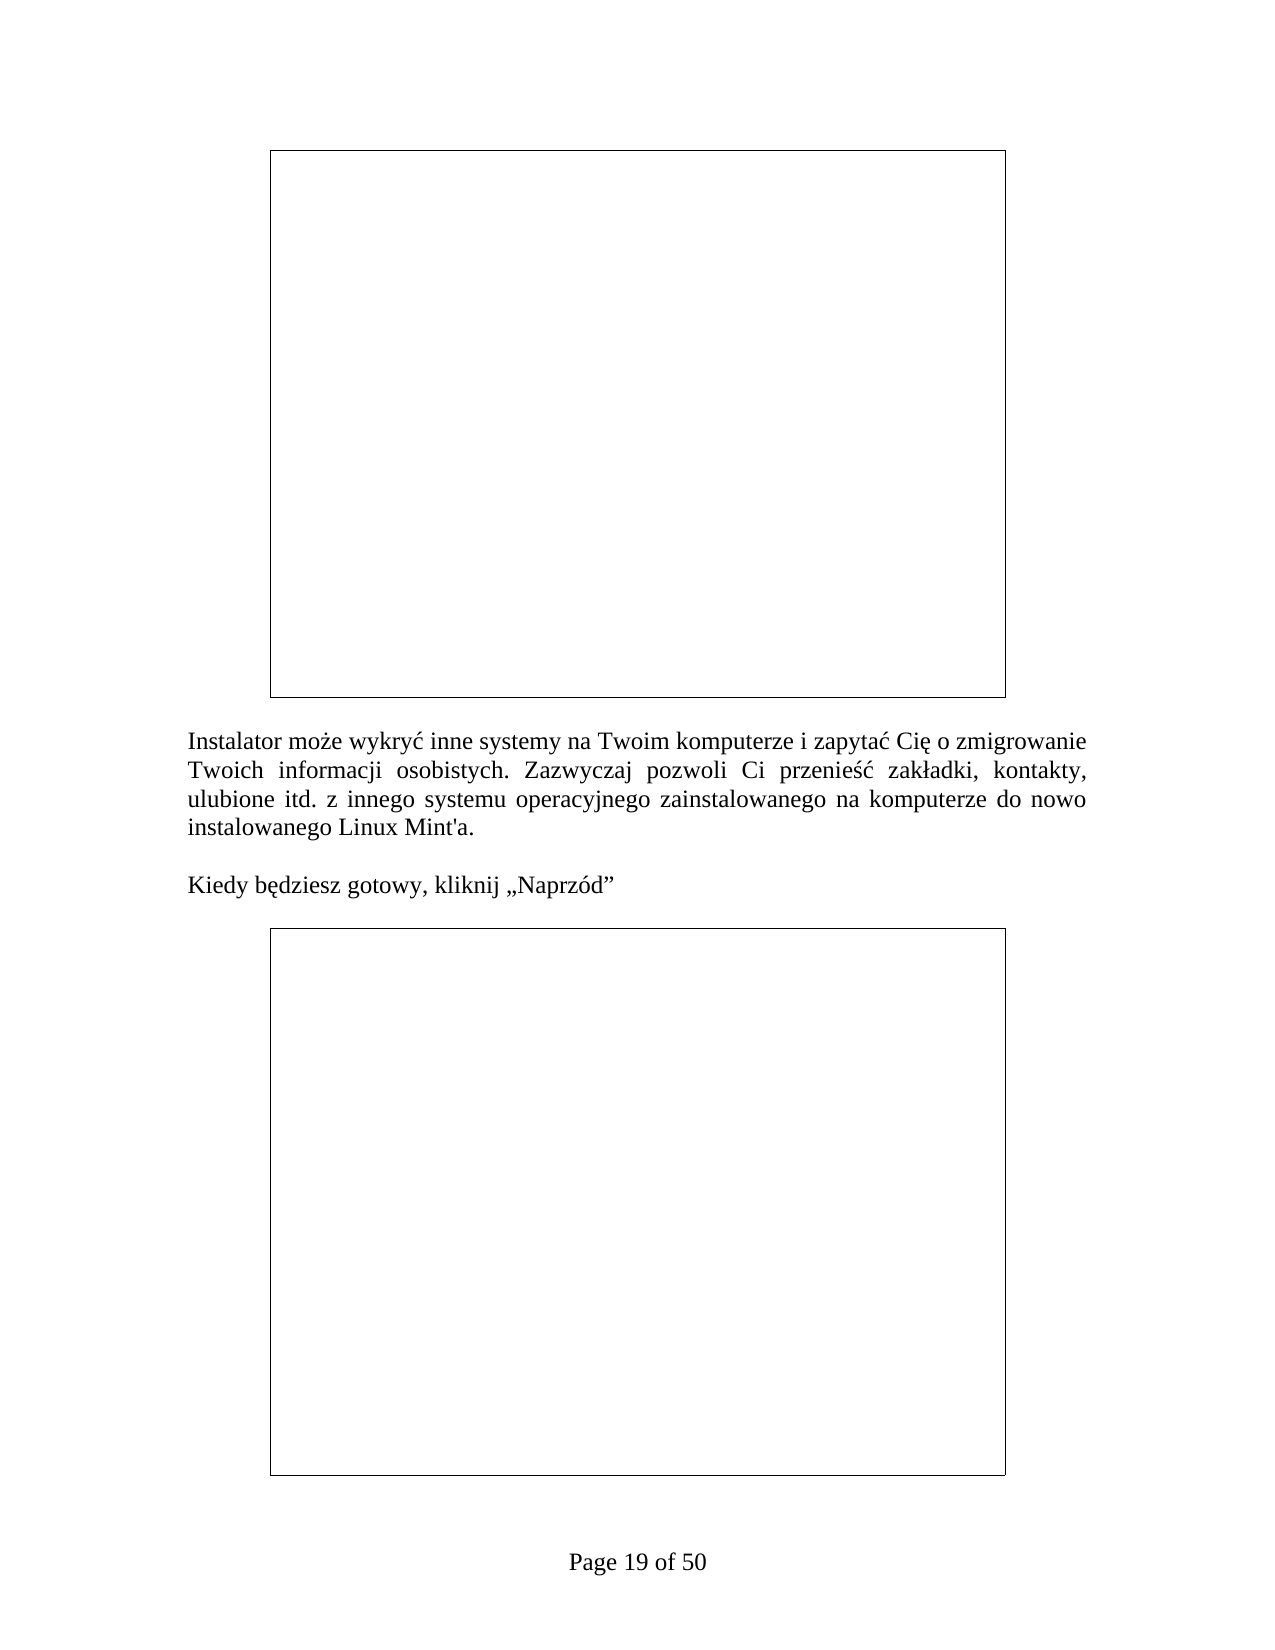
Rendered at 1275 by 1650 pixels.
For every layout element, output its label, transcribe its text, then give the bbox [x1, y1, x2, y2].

text Kiedy będziesz gotowy, kliknij „Naprzód” [187, 870, 1087, 899]
text Instalator może wykryć inne systemy na Twoim komputerze i zapytać Cię o zmigrowanie Twoich informacji osobistych. Zazwyczaj pozwoli Ci przenieść zakładki, kontakty, ulubione itd. z innego systemu operacyjnego zainstalowanego na komputerze do nowo instalowanego Linux Mint'a. [187, 726, 1087, 841]
